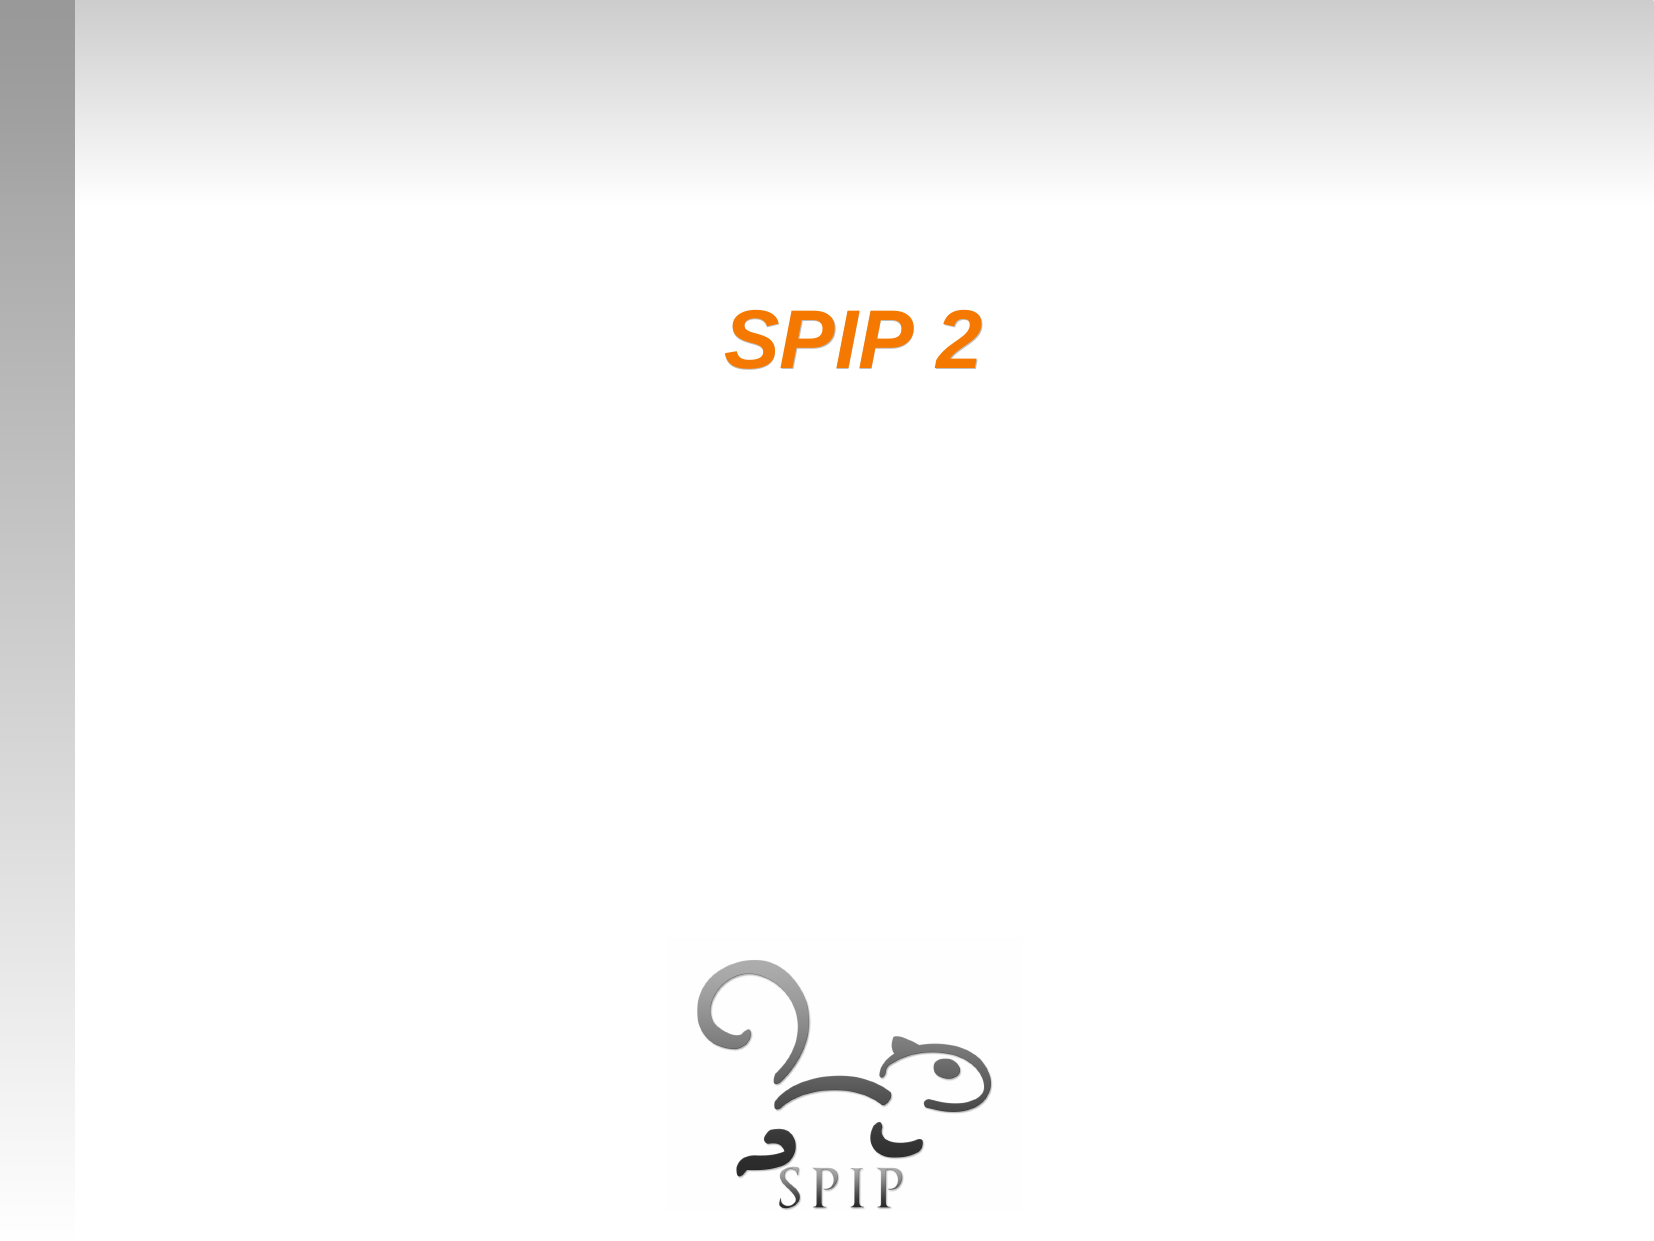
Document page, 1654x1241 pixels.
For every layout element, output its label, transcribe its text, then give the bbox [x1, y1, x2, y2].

title SPIP 2 [147, 236, 1560, 444]
picture [667, 938, 1022, 1211]
